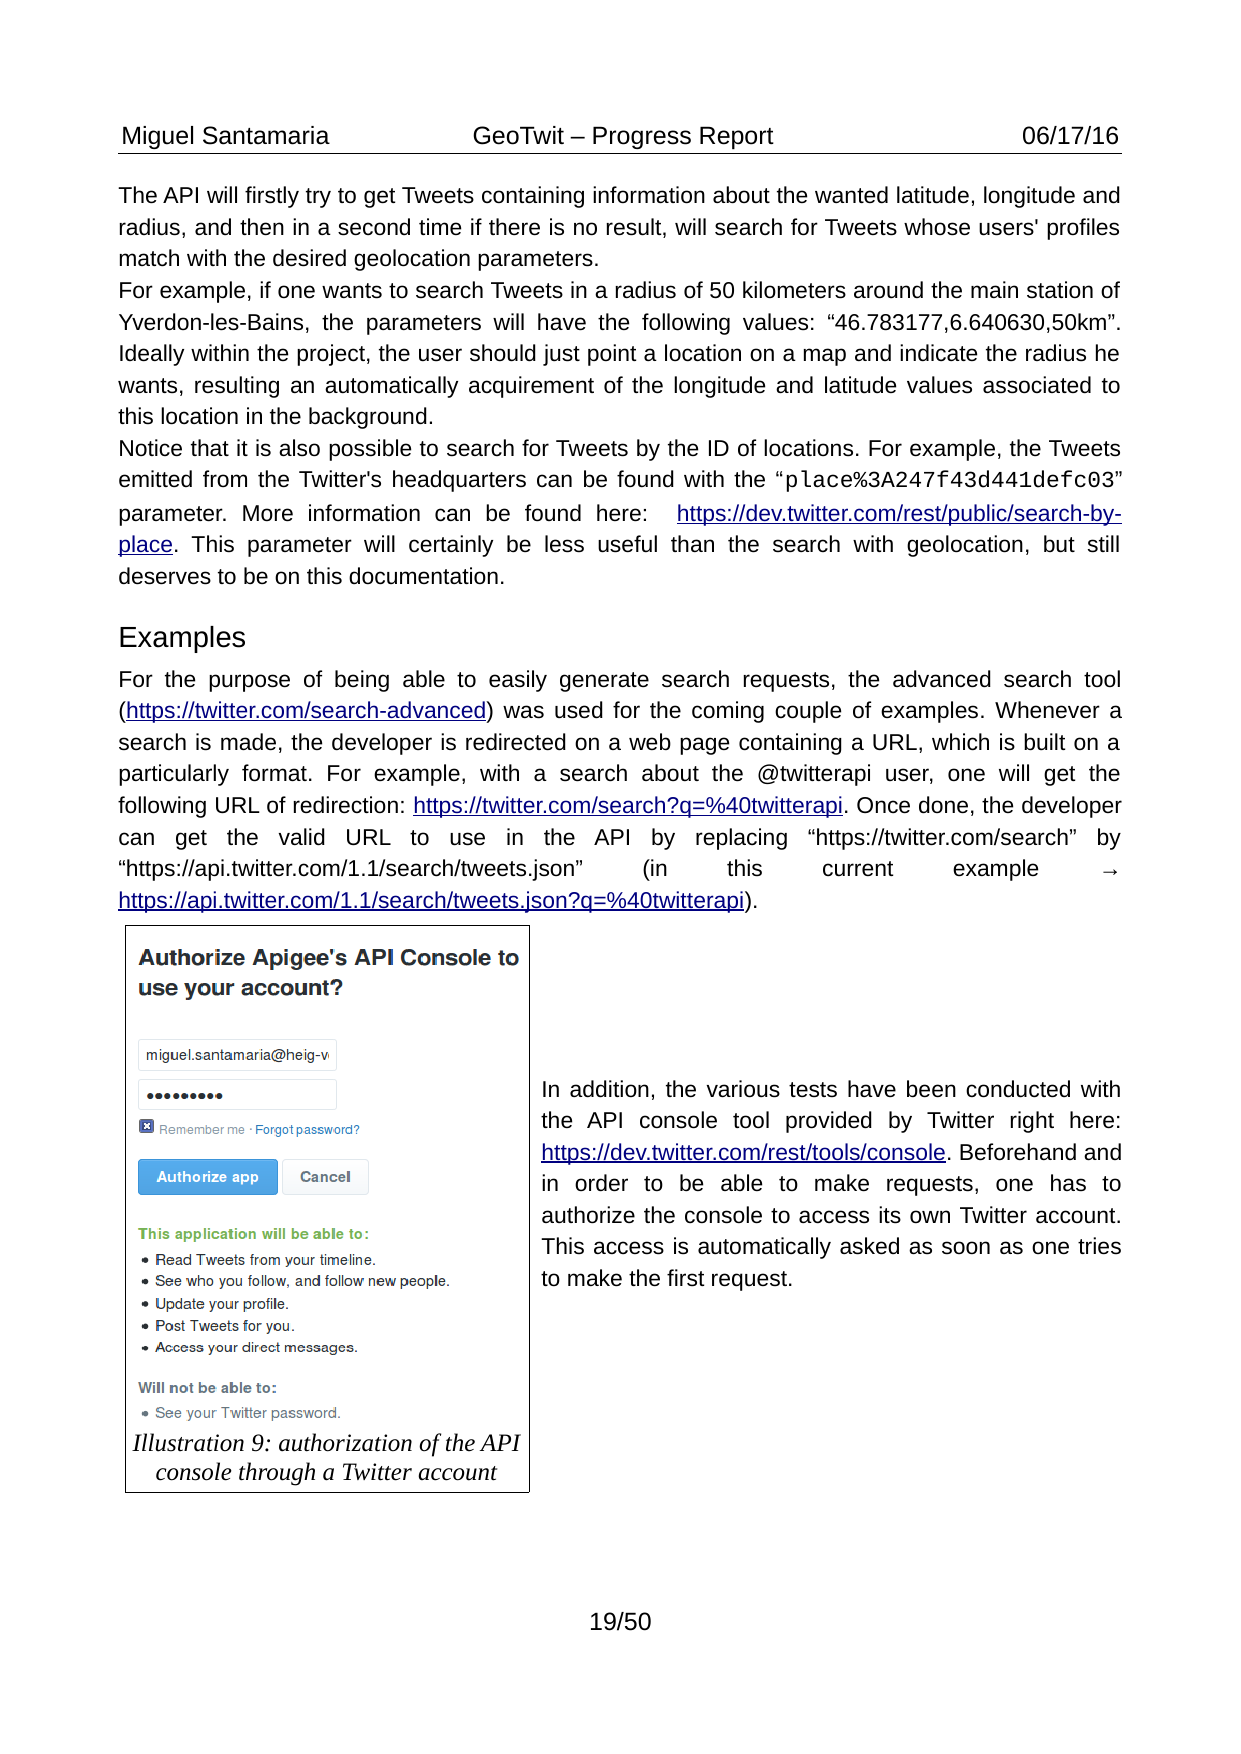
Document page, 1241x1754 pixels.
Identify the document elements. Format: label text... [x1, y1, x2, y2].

text The API will firstly try to get Tweets containing information about the wanted latitude, longitude and radius, and then in a second time if there is no result, will search for Tweets whose users' profiles match with the desired geolocation parameters. [118, 182, 1122, 272]
text For the purpose of being able to easily generate search requests, the advanced search tool (https://twitter.com/search-advanced) was used for the coming couple of examples. Whenever a search is made, the developer is redirected on a web page containing a URL, which is built on a particularly format. For example, with a search about the @twitterapi user, one will get the following URL of redirection: https://twitter.com/search?q=%40twitterapi. Once done, the developer can get the valid URL to use in the API by replacing “https://twitter.com/search” by “https://api.twitter.com/1.1/search/tweets.json” (in this current example → https://api.twitter.com/1.1/search/tweets.json?q=%40twitterapi). [118, 666, 1122, 913]
subtitle Examples [118, 619, 1122, 653]
text Illustration 9: authorization of the API console through a Twitter account [128, 940, 526, 1486]
text Notice that it is also possible to search for Tweets by the ID of locations. For example, the Tweets emitted from the Twitter's headquarters can be found with the “place%3A247f43d441defc03” parameter. More information can be found here: https://dev.twitter.com/rest/public/search-by-place. This parameter will certainly be less useful than the search with geolocation, but still deserves to be on this documentation. [118, 435, 1122, 589]
text In addition, the various tests have been conducted with the API console tool provided by Twitter right here: https://dev.twitter.com/rest/tools/console. Beforehand and in order to be able to make requests, one has to authorize the console to access its own Twitter account. This access is automatically asked as soon as one tries to make the first request. [530, 1076, 1122, 1291]
text For example, if one wants to search Tweets in a radius of 50 kilometers around the main station of Yverdon-les-Bains, the parameters will have the following values: “46.783177,6.640630,50km”. Ideally within the project, the user should just point a location on a map and indicate the radius he wants, resulting an automatically acquirement of the longitude and latitude values associated to this location in the background. [118, 277, 1122, 429]
picture [129, 940, 525, 1429]
